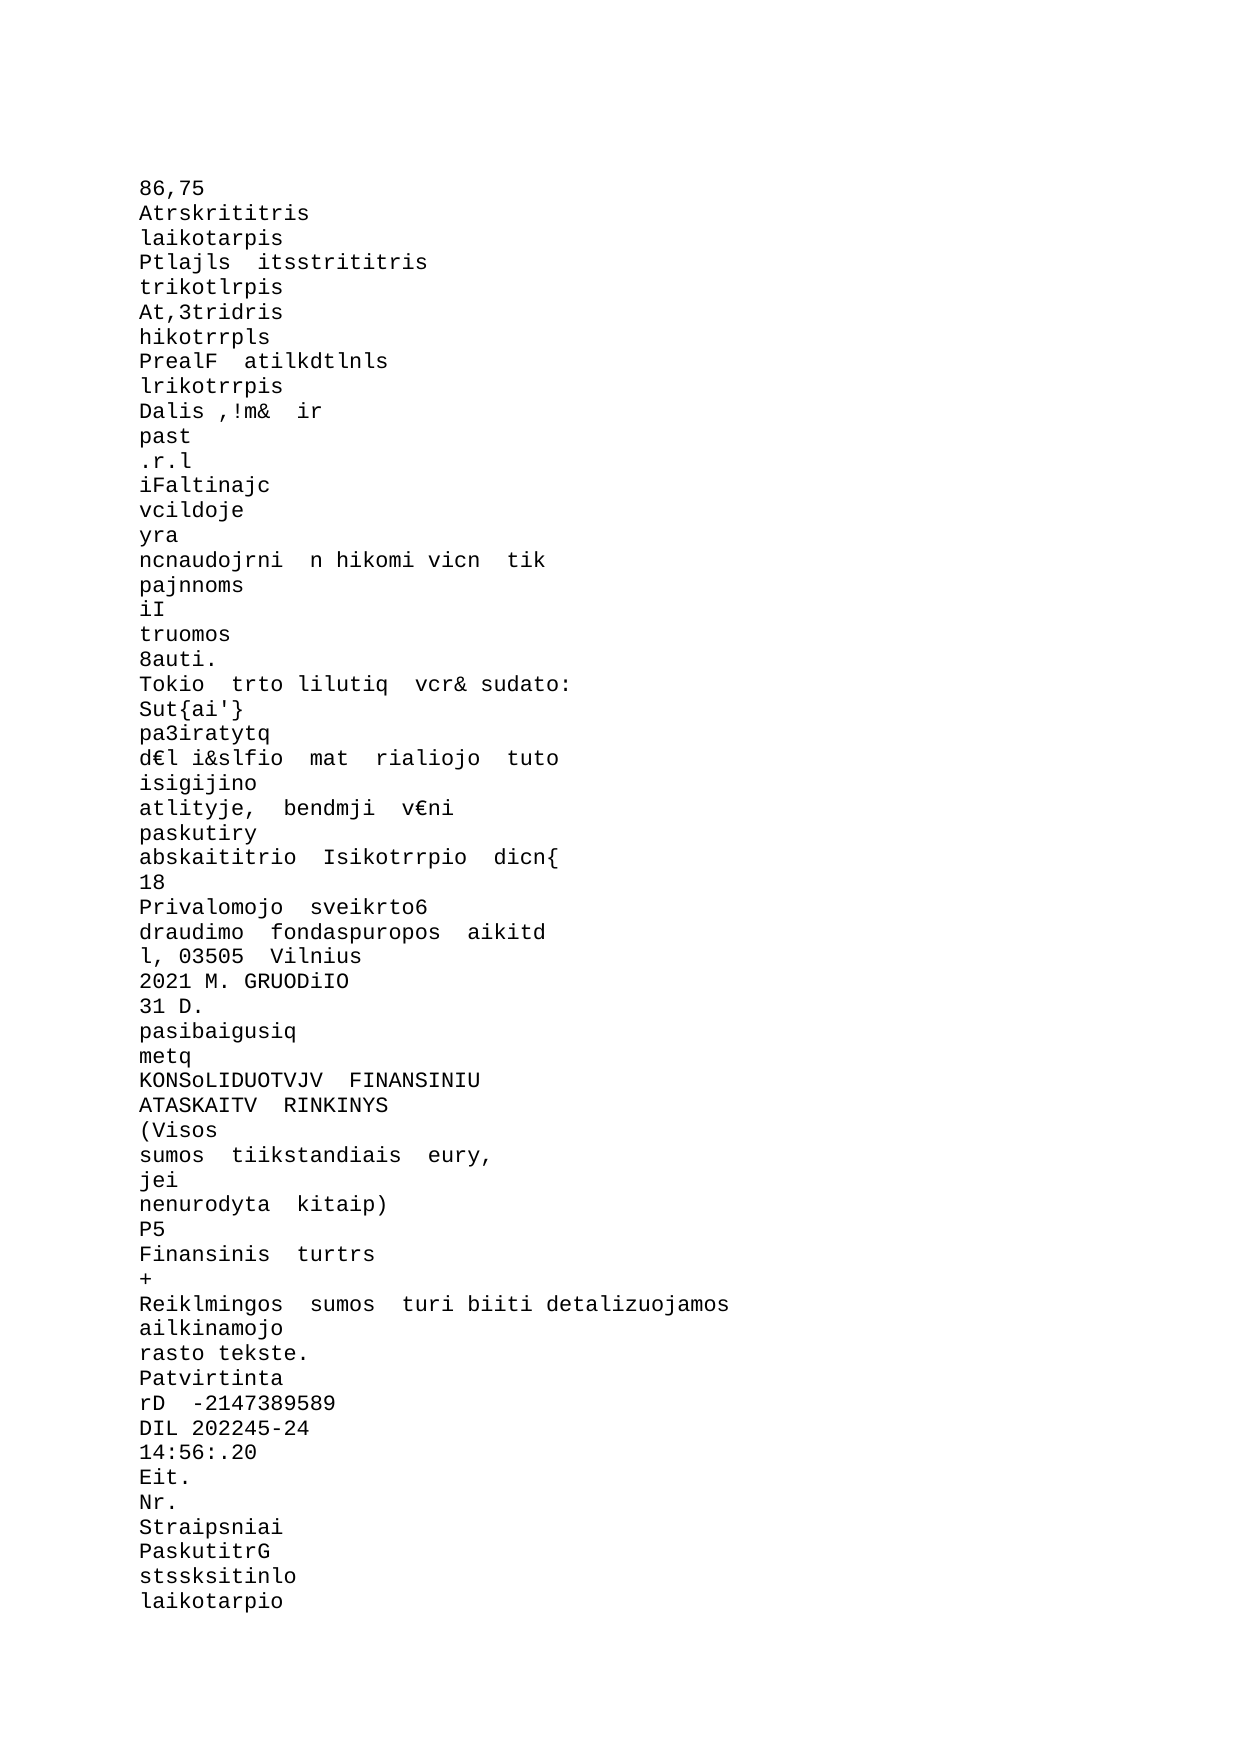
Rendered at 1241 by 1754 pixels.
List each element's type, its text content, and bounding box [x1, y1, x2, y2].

text P5 [139, 1218, 1101, 1243]
text Ptlajls itsstrititris [139, 252, 1101, 276]
text Privalomojo sveikrto6 [139, 896, 1101, 921]
text Straipsniai [139, 1516, 1101, 1541]
text pa3iratytq [139, 723, 1101, 747]
text yra [139, 524, 1101, 549]
text atlityje, bendmji v€ni [139, 797, 1101, 822]
text Nr. [139, 1491, 1101, 1516]
text l, 03505 Vilnius [139, 946, 1101, 971]
text ailkinamojo [139, 1318, 1101, 1342]
text Reiklmingos sumos turi biiti detalizuojamos [139, 1293, 1101, 1318]
text vcildoje [139, 499, 1101, 524]
text nenurodyta kitaip) [139, 1194, 1101, 1218]
text rD -2147389589 [139, 1392, 1101, 1417]
text metq [139, 1045, 1101, 1070]
text 2021 M. GRUODiIO [139, 971, 1101, 995]
text paskutiry [139, 822, 1101, 847]
text ATASKAITV RINKINYS [139, 1094, 1101, 1119]
text lrikotrrpis [139, 376, 1101, 400]
text iI [139, 599, 1101, 623]
text PaskutitrG [139, 1541, 1101, 1566]
text ncnaudojrni n hikomi vicn tik [139, 549, 1101, 574]
text 18 [139, 871, 1101, 896]
text .r.l [139, 450, 1101, 475]
text 31 D. [139, 995, 1101, 1020]
text d€l i&slfio mat rialiojo tuto [139, 747, 1101, 772]
text At,3tridris [139, 301, 1101, 326]
text stssksitinlo [139, 1566, 1101, 1590]
text Eit. [139, 1466, 1101, 1491]
text + [139, 1268, 1101, 1293]
text hikotrrpls [139, 326, 1101, 351]
text KONSoLIDUOTVJV FINANSINIU [139, 1070, 1101, 1094]
text past [139, 425, 1101, 450]
text DIL 202245-24 [139, 1417, 1101, 1442]
text 14:56:.20 [139, 1442, 1101, 1466]
text pajnnoms [139, 574, 1101, 599]
text Finansinis turtrs [139, 1243, 1101, 1268]
text laikotarpio [139, 1590, 1101, 1615]
text truomos [139, 623, 1101, 648]
text Dalis ,!m& ir [139, 400, 1101, 425]
text Tokio trto lilutiq vcr& sudato: [139, 673, 1101, 698]
text pasibaigusiq [139, 1020, 1101, 1045]
text sumos tiikstandiais eury, [139, 1144, 1101, 1169]
text Atrskrititris [139, 202, 1101, 227]
text laikotarpis [139, 227, 1101, 252]
text 8auti. [139, 648, 1101, 673]
text Patvirtinta [139, 1367, 1101, 1392]
text PrealF atilkdtlnls [139, 351, 1101, 376]
text 86,75 [139, 177, 1101, 202]
text jei [139, 1169, 1101, 1194]
text (Visos [139, 1119, 1101, 1144]
text draudimo fondaspuropos aikitd [139, 921, 1101, 946]
text trikotlrpis [139, 276, 1101, 301]
text iFaltinajc [139, 475, 1101, 499]
text abskaititrio Isikotrrpio dicn{ [139, 847, 1101, 871]
text isigijino [139, 772, 1101, 797]
text Sut{ai'} [139, 698, 1101, 723]
text rasto tekste. [139, 1342, 1101, 1367]
